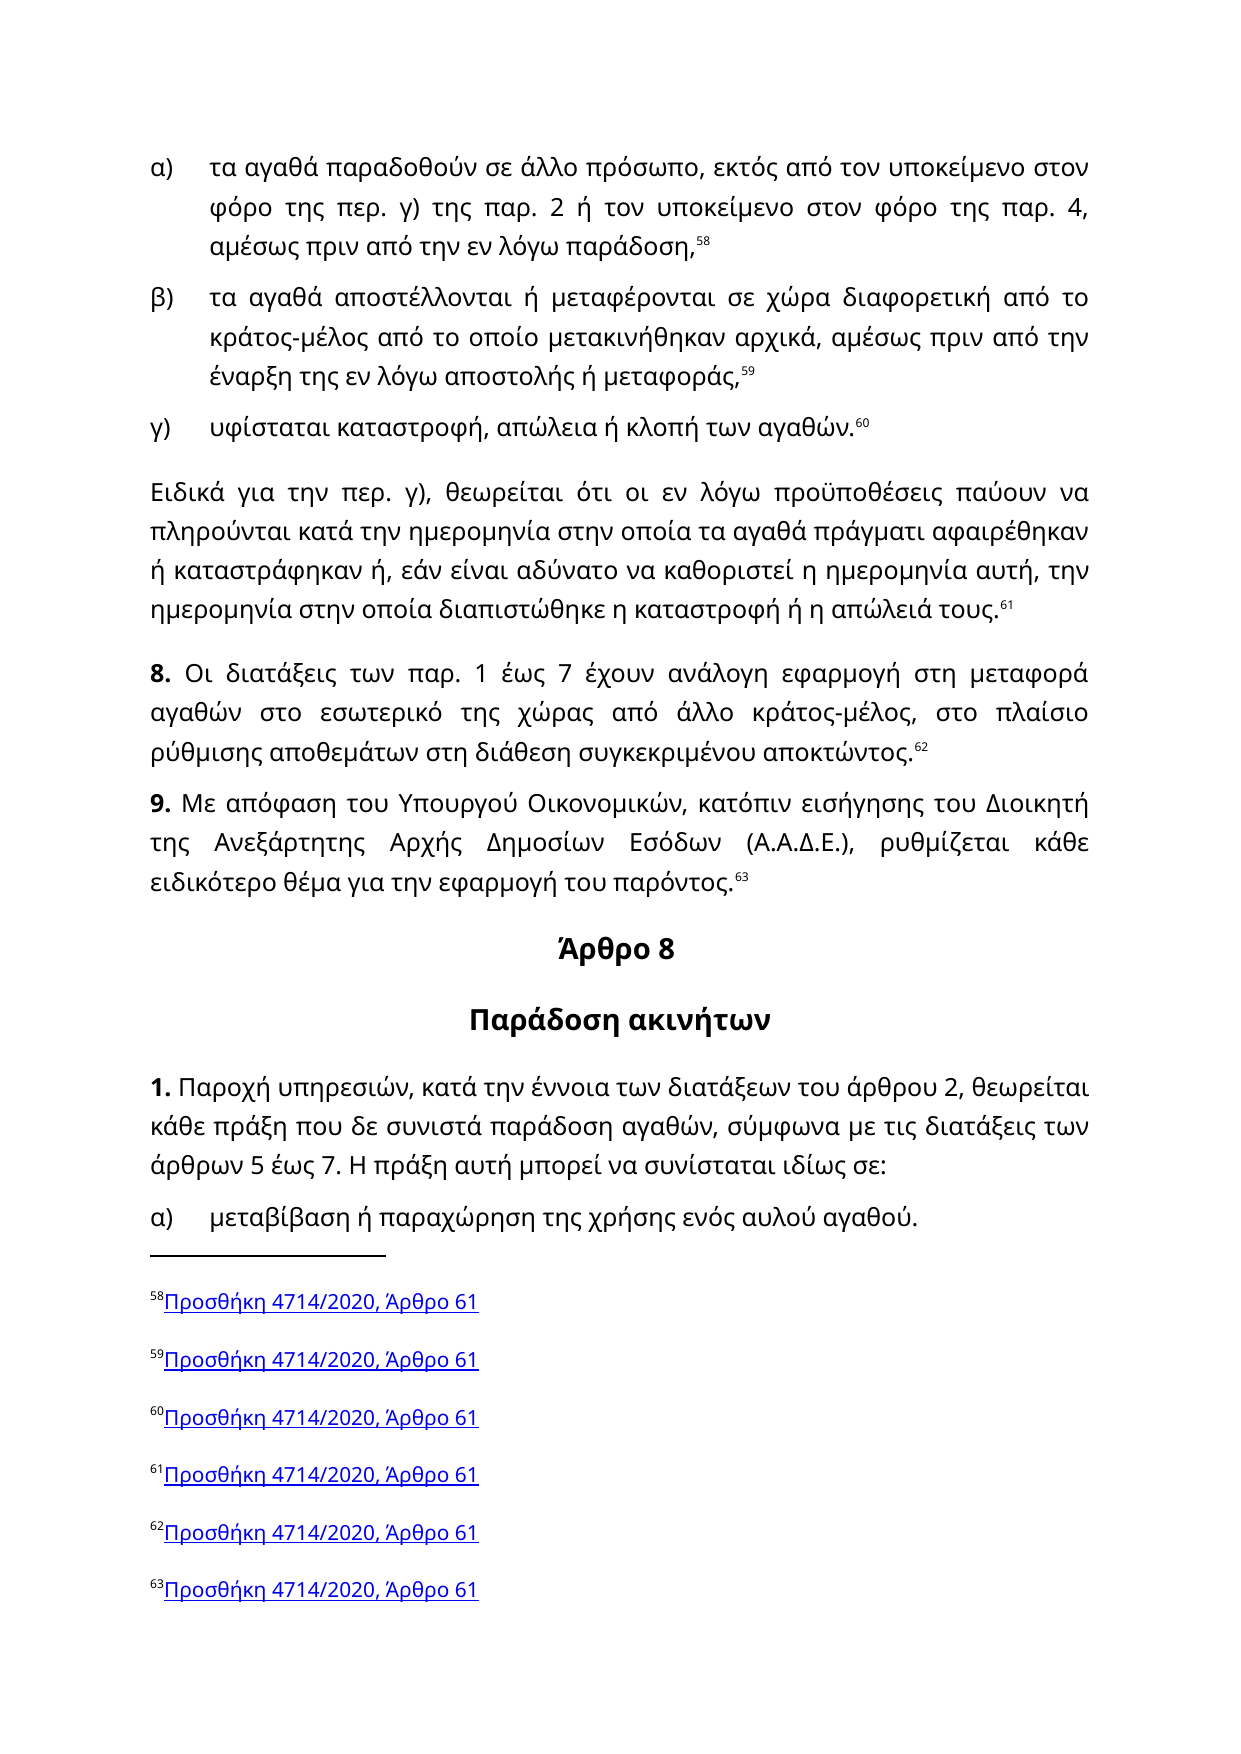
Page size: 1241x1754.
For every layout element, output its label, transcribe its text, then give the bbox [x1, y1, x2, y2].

text Ειδικά για την περ. γ), θεωρείται ότι οι εν λόγω προϋποθέσεις παύουν να πληρούνται κατά την ημερομηνία στην οποία τα αγαθά πράγματι αφαιρέθηκαν ή καταστράφηκαν ή, εάν είναι αδύνατο να καθοριστεί η ημερομηνία αυτή, την ημερομηνία στην οποία διαπιστώθηκε η καταστροφή ή η απώλειά τους. [150, 474, 1090, 626]
text Προσθήκη 4714/2020, Άρθρο 61 [150, 1576, 1090, 1604]
list α) μεταβίβαση ή παραχώρηση της χρήσης ενός αυλού αγαθού. [150, 1199, 1090, 1234]
text Προσθήκη 4714/2020, Άρθρο 61 [150, 1287, 1090, 1316]
list γ) υφίσταται καταστροφή, απώλεια ή κλοπή των αγαθών. [150, 410, 1090, 444]
text Προσθήκη 4714/2020, Άρθρο 61 [150, 1460, 1090, 1489]
text 9. Με απόφαση του Υπουργού Οικονομικών, κατόπιν εισήγησης του Διοικητή της Ανεξάρτητης Αρχής Δημοσίων Εσόδων (Α.Α.Δ.Ε.), ρυθμίζεται κάθε ειδικότερο θέμα για την εφαρμογή του παρόντος. [150, 786, 1090, 898]
text 8. Οι διατάξεις των παρ. 1 έως 7 έχουν ανάλογη εφαρμογή στη μεταφορά αγαθών στο εσωτερικό της χώρας από άλλο κράτος-μέλος, στο πλαίσιο ρύθμισης αποθεμάτων στη διάθεση συγκεκριμένου αποκτώντος. [150, 656, 1090, 768]
text Προσθήκη 4714/2020, Άρθρο 61 [150, 1345, 1090, 1373]
text 1. Παροχή υπηρεσιών, κατά την έννοια των διατάξεων του άρθρου 2, θεωρείται κάθε πράξη που δε συνιστά παράδοση αγαθών, σύμφωνα με τις διατάξεις των άρθρων 5 έως 7. Η πράξη αυτή μπορεί να συνίσταται ιδίως σε: [150, 1069, 1090, 1182]
text Προσθήκη 4714/2020, Άρθρο 61 [150, 1518, 1090, 1546]
text Προσθήκη 4714/2020, Άρθρο 61 [150, 1403, 1090, 1431]
subtitle Άρθρο 8 [150, 928, 1090, 968]
subtitle Παράδοση ακινήτων [150, 999, 1090, 1039]
list β) τα αγαθά αποστέλλονται ή μεταφέρονται σε χώρα διαφορετική από το κράτος-μέλος από το οποίο μετακινήθηκαν αρχικά, αμέσως πριν από την έναρξη της εν λόγω αποστολής ή μεταφοράς, [150, 280, 1090, 392]
list α) τα αγαθά παραδοθούν σε άλλο πρόσωπο, εκτός από τον υποκείμενο στον φόρο της περ. γ) της παρ. 2 ή τον υποκείμενο στον φόρο της παρ. 4, αμέσως πριν από την εν λόγω παράδοση, [150, 150, 1090, 262]
